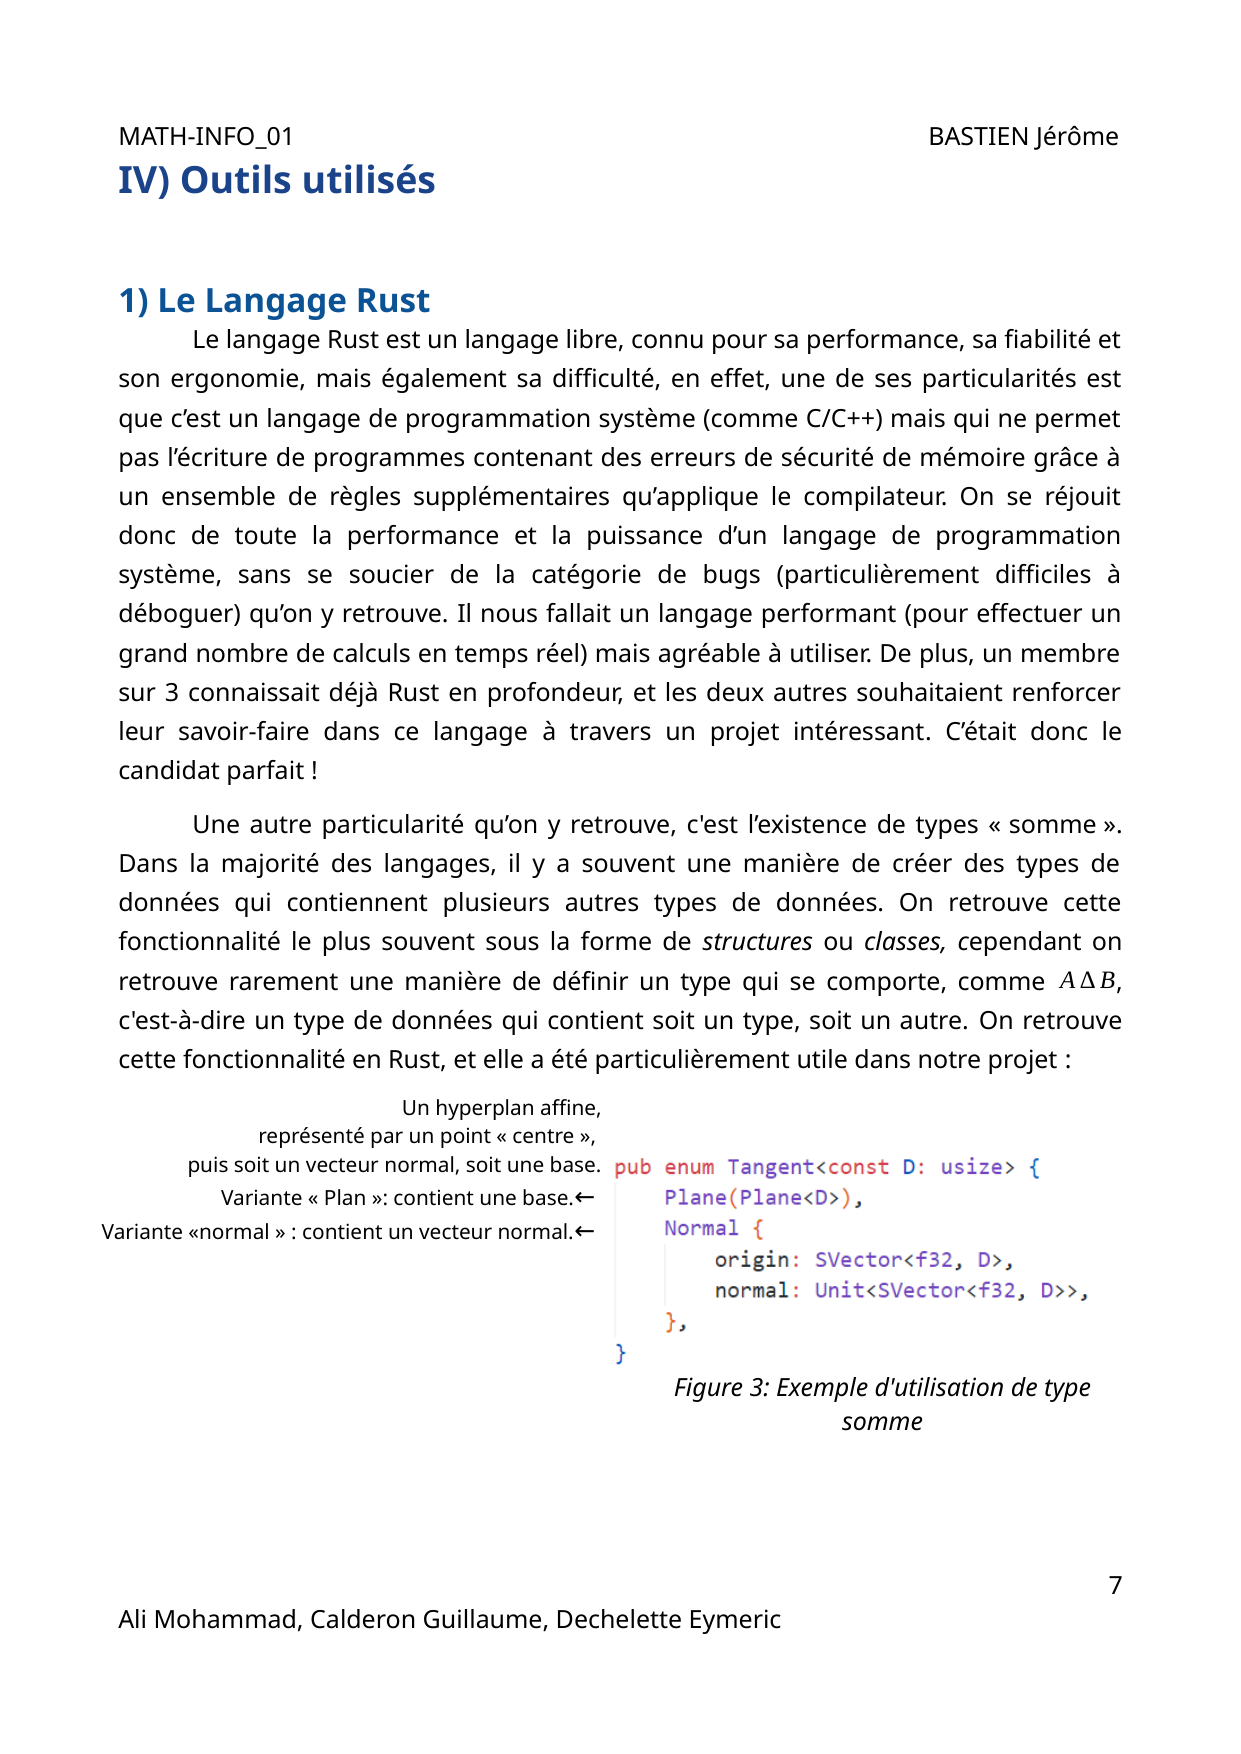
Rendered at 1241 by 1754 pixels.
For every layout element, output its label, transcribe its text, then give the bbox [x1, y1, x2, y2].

picture [612, 1156, 1093, 1370]
text Figure 3: Exemple d'utilisation de type somme [642, 1370, 1122, 1438]
text Une autre particularité qu’on y retrouve, c'est l’existence de types « somme ». Dans la majorité des langages, il y a souvent une manière de créer des types de données qui contiennent plusieurs autres types de données. On retrouve cette fonctionnalité le plus souvent sous la forme de structures ou classes, cependant on retrouve rarement une manière de définir un type qui se comporte, comme , c'est-à-dire un type de données qui contient soit un type, soit un autre. On retrouve cette fonctionnalité en Rust, et elle a été particulièrement utile dans notre projet : [118, 806, 1122, 1076]
subtitle 1) Le Langage Rust [118, 276, 1122, 322]
subtitle IV) Outils utilisés [118, 153, 1122, 204]
text Le langage Rust est un langage libre, connu pour sa performance, sa fiabilité et son ergonomie, mais également sa difficulté, en effet, une de ses particularités est que c’est un langage de programmation système (comme C/C++) mais qui ne permet pas l’écriture de programmes contenant des erreurs de sécurité de mémoire grâce à un ensemble de règles supplémentaires qu’applique le compilateur. On se réjouit donc de toute la performance et la puissance d’un langage de programmation système, sans se soucier de la catégorie de bugs (particulièrement difficiles à déboguer) qu’on y retrouve. Il nous fallait un langage performant (pour effectuer un grand nombre de calculs en temps réel) mais agréable à utiliser. De plus, un membre sur 3 connaissait déjà Rust en profondeur, et les deux autres souhaitaient renforcer leur savoir-faire dans ce langage à travers un projet intéressant. C’était donc le candidat parfait ! [118, 322, 1122, 787]
